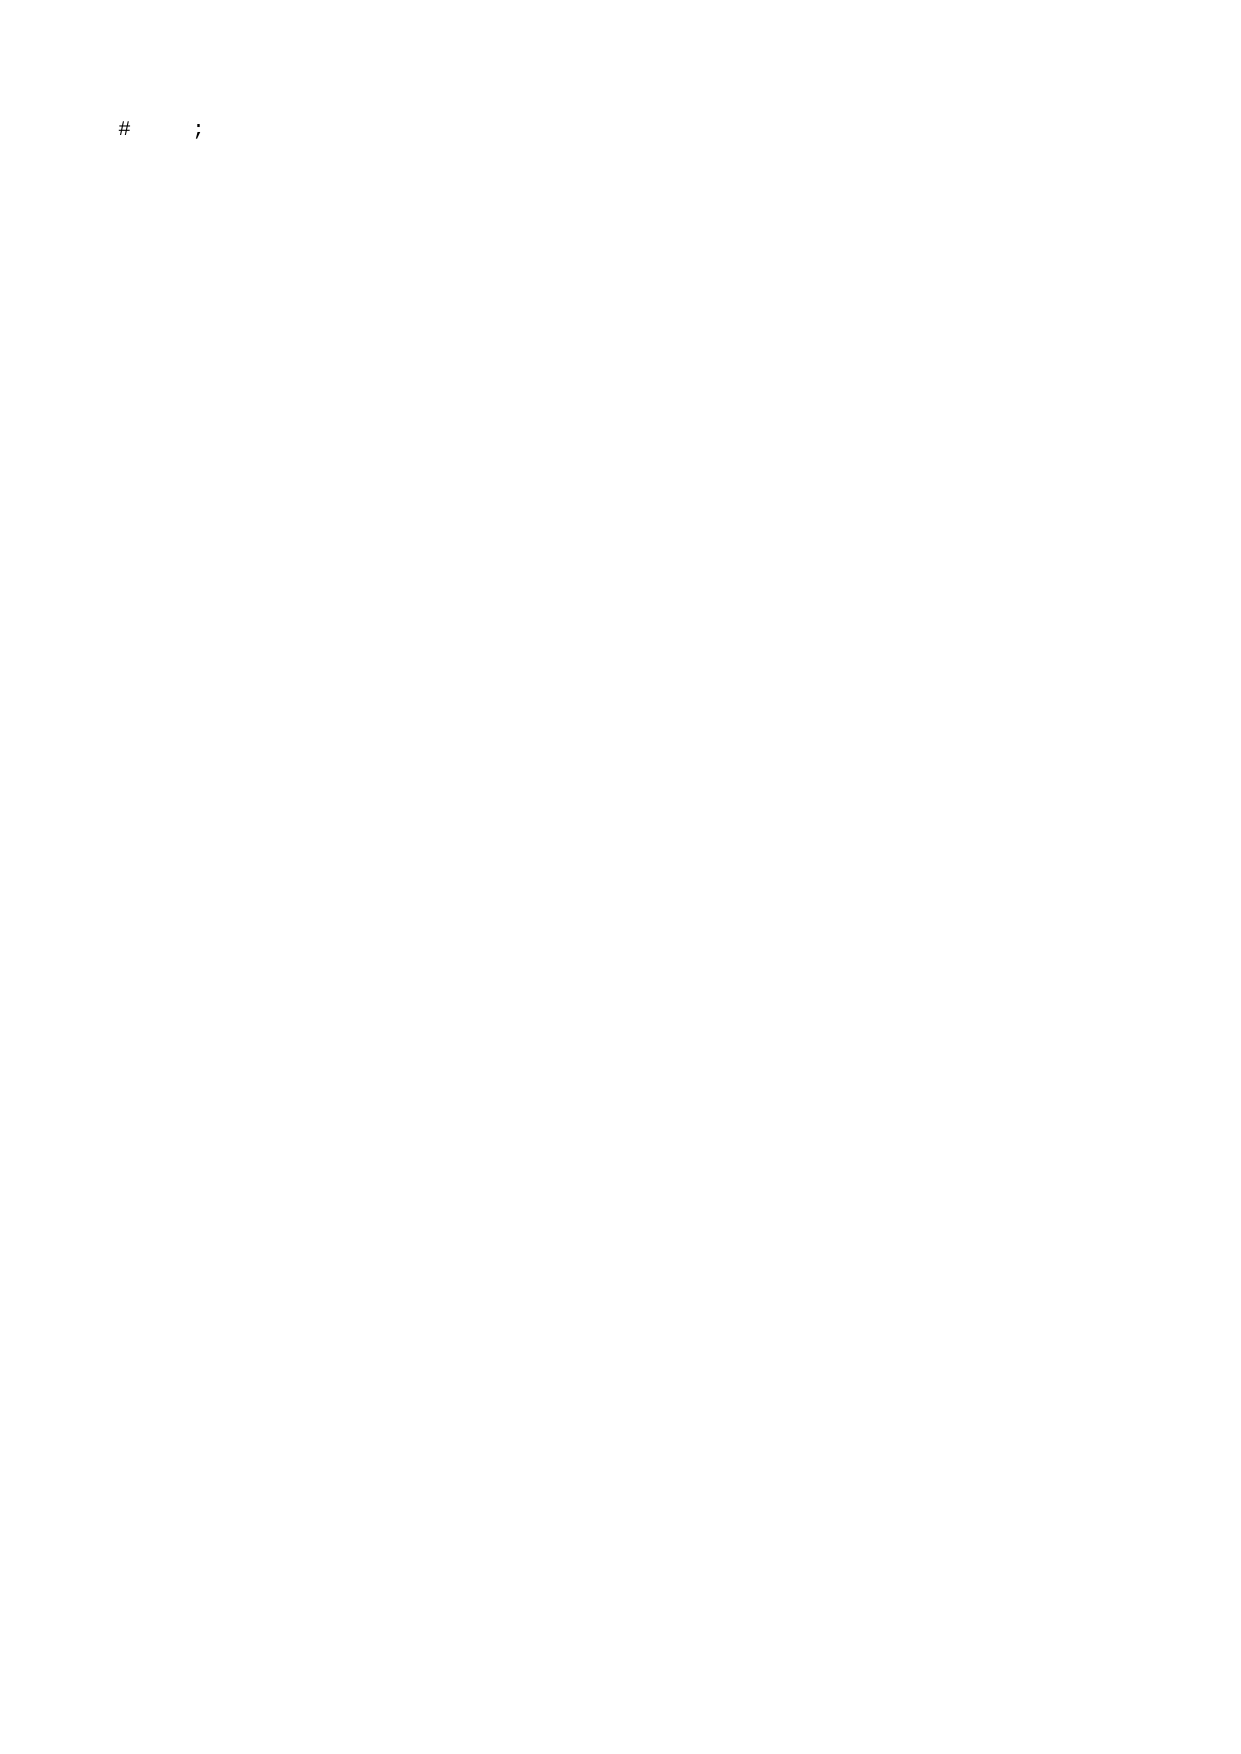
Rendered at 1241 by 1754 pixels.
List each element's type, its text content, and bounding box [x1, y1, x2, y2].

text # ; [118, 118, 1122, 142]
